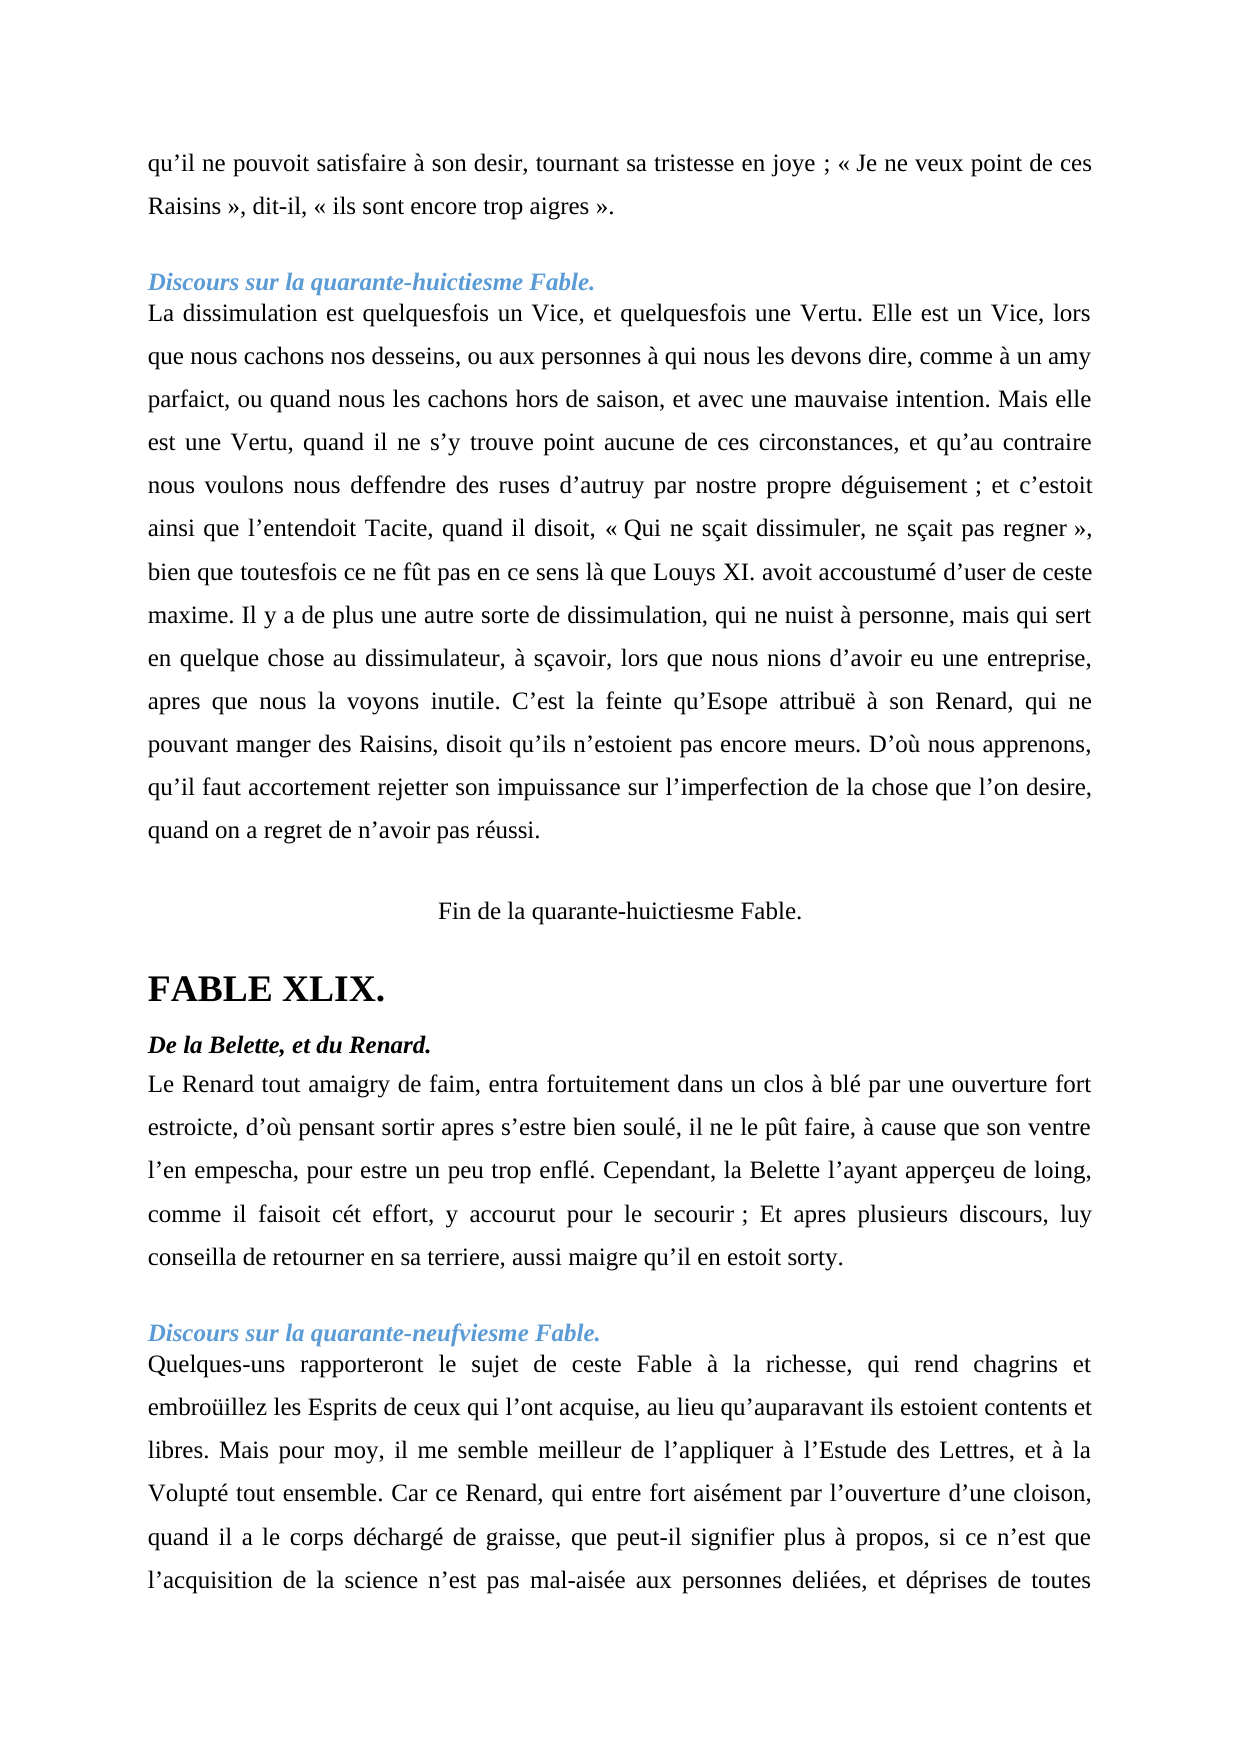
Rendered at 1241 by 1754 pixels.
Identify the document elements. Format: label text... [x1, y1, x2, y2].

text Quelques-uns rapporteront le sujet de ceste Fable à la richesse, qui rend chagrins et embroüillez les Esprits de ceux qui l’ont acquise, au lieu qu’auparavant ils estoient contents et libres. Mais pour moy, il me semble meilleur de l’appliquer à l’Estude des Lettres, et à la Volupté tout ensemble. Car ce Renard, qui entre fort aisément par l’ouverture d’une cloison, quand il a le corps déchargé de graisse, que peut-il signifier plus à propos, si ce n’est que l’acquisition de la science n’est pas mal-aisée aux personnes deliées, et déprises de toutes [148, 1349, 1093, 1593]
text La dissimulation est quelquesfois un Vice, et quelquesfois une Vertu. Elle est un Vice, lors que nous cachons nos desseins, ou aux personnes à qui nous les devons dire, comme à un amy parfaict, ou quand nous les cachons hors de saison, et avec une mauvaise intention. Mais elle est une Vertu, quand il ne s’y trouve point aucune de ces circonstances, et qu’au contraire nous voulons nous deffendre des ruses d’autruy par nostre propre déguisement ; et c’estoit ainsi que l’entendoit Tacite, quand il disoit, « Qui ne sçait dissimuler, ne sçait pas regner », bien que toutesfois ce ne fût pas en ce sens là que Louys XI. avoit accoustumé d’user de ceste maxime. Il y a de plus une autre sorte de dissimulation, qui ne nuist à personne, mais qui sert en quelque chose au dissimulateur, à sçavoir, lors que nous nions d’avoir eu une entreprise, apres que nous la voyons inutile. C’est la feinte qu’Esope attribuë à son Renard, qui ne pouvant manger des Raisins, disoit qu’ils n’estoient pas encore meurs. D’où nous apprenons, qu’il faut accortement rejetter son impuissance sur l’imperfection de la chose que l’on desire, quand on a regret de n’avoir pas réussi. [148, 298, 1093, 844]
text qu’il ne pouvoit satisfaire à son desir, tournant sa tristesse en joye ; « Je ne veux point de ces Raisins », dit-il, « ils sont encore trop aigres ». [148, 148, 1093, 219]
text De la Belette, et du Renard. [148, 1030, 1093, 1059]
text Fin de la quarante-huictiesme Fable. [148, 896, 1093, 925]
subtitle Discours sur la quarante-neufviesme Fable. [148, 1318, 1093, 1347]
subtitle Discours sur la quarante-huictiesme Fable. [148, 267, 1093, 296]
text Le Renard tout amaigry de faim, entra fortuitement dans un clos à blé par une ouverture fort estroicte, d’où pensant sortir apres s’estre bien soulé, il ne le pût faire, à cause que son ventre l’en empescha, pour estre un peu trop enflé. Cependant, la Belette l’ayant apperçeu de loing, comme il faisoit cét effort, y accourut pour le secourir ; Et apres plusieurs discours, luy conseilla de retourner en sa terriere, aussi maigre qu’il en estoit sorty. [148, 1069, 1093, 1271]
subtitle FABLE XLIX. [148, 966, 1093, 1009]
